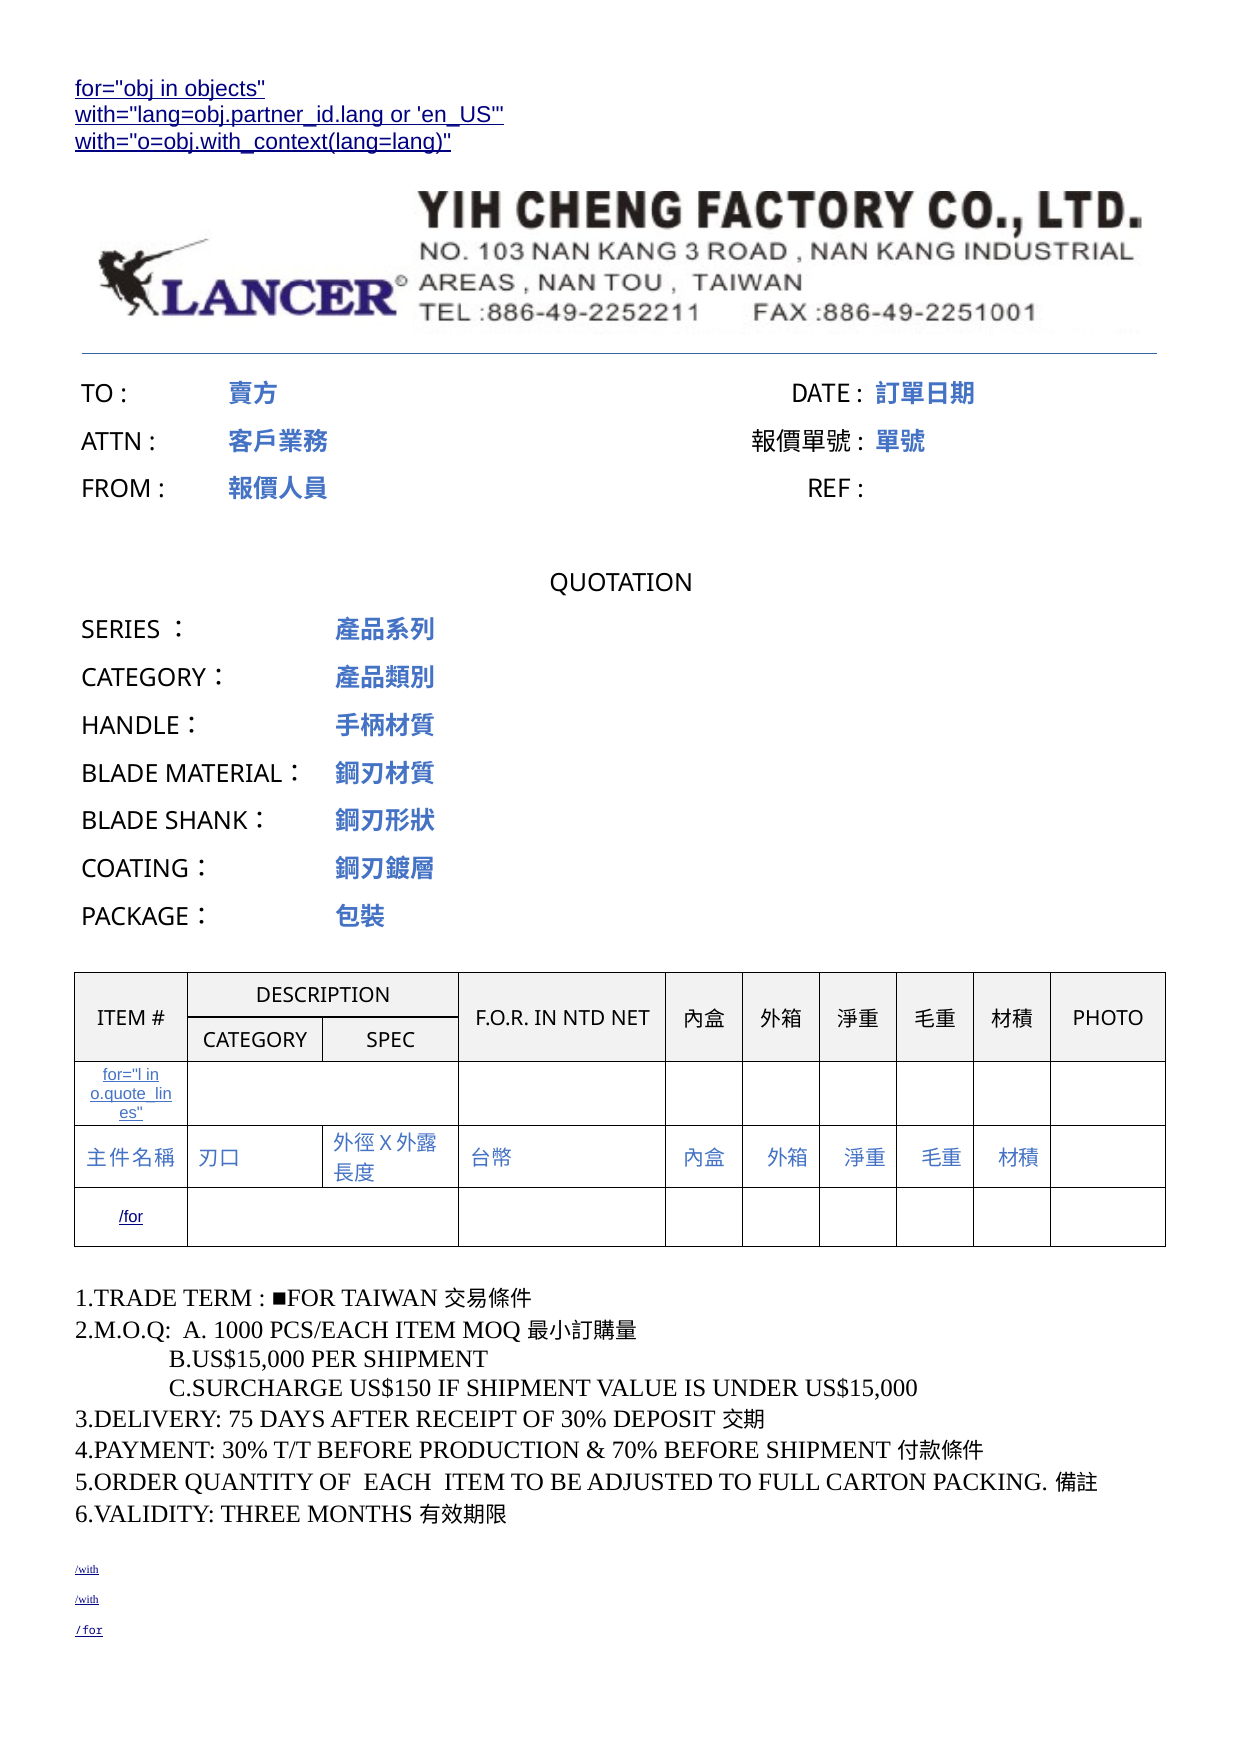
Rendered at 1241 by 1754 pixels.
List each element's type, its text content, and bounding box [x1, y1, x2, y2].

table_cell [820, 1188, 896, 1246]
text C.SURCHARGE US$150 IF SHIPMENT VALUE IS UNDER US$15,000 [75, 1373, 1165, 1402]
table_header TO : [75, 368, 223, 416]
table_cell [897, 1188, 973, 1246]
table_cell 台幣 [459, 1126, 665, 1187]
table_cell [223, 511, 619, 559]
text 5.ORDER QUANTITY OF EACH ITEM TO BE ADJUSTED TO FULL CARTON PACKING. 備註 [75, 1465, 1165, 1497]
table_header DESCRIPTION [188, 973, 458, 1016]
table_header ITEM # [75, 973, 187, 1061]
table_cell [666, 1188, 742, 1246]
table_cell 淨重 [820, 1126, 896, 1187]
table_cell [188, 1188, 458, 1246]
table_cell 外箱 [743, 1126, 819, 1187]
table_cell CATEGORY [188, 1018, 322, 1061]
table_cell [619, 511, 869, 559]
text /with [75, 1592, 1165, 1606]
table_cell 手柄材質 [330, 700, 1167, 747]
table_cell [869, 463, 1167, 511]
table_cell [459, 1062, 665, 1125]
table_cell [974, 1062, 1050, 1125]
table_cell SPEC [323, 1018, 458, 1061]
table_header F.O.R. IN NTD NET [459, 973, 665, 1061]
table_cell [1051, 1126, 1165, 1187]
table_cell 產品類別 [330, 652, 1167, 699]
table_cell [743, 1062, 819, 1125]
table_cell for="l in o.quote_lines" [75, 1062, 187, 1125]
table_cell 材積 [974, 1126, 1050, 1187]
table_cell BLADE MATERIAL： [75, 747, 330, 795]
text 4.PAYMENT: 30% T/T BEFORE PRODUCTION & 70% BEFORE SHIPMENT 付款條件 [75, 1433, 1165, 1465]
text with="o=obj.with_context(lang=lang)" [75, 128, 1165, 154]
text 6.VALIDITY: THREE MONTHS 有效期限 [75, 1497, 1165, 1528]
text 1.TRADE TERM : ■FOR TAIWAN 交易條件 [75, 1281, 1165, 1313]
table_header PHOTO [1051, 973, 1165, 1061]
table_header 外箱 [743, 973, 819, 1061]
table_cell 鋼刃形狀 [330, 795, 1167, 843]
text for="obj in objects" [75, 75, 1165, 101]
table_cell [1051, 1062, 1165, 1125]
table_cell BLADE SHANK： [75, 795, 330, 843]
text /with [75, 1563, 1165, 1576]
table_cell HANDLE： [75, 700, 330, 747]
picture [98, 191, 1142, 334]
table_header 淨重 [820, 973, 896, 1061]
table_cell PACKAGE： [75, 890, 330, 938]
text 2.M.O.Q: A. 1000 PCS/EACH ITEM MOQ 最小訂購量 [75, 1313, 1165, 1344]
table_cell 單號 [869, 416, 1167, 463]
table_header 產品系列 [330, 604, 1167, 652]
table_cell FROM : [75, 463, 223, 511]
table_cell [188, 1062, 458, 1125]
table_cell ATTN : [75, 416, 223, 463]
table_header 材積 [974, 973, 1050, 1061]
text /for [75, 1622, 1165, 1638]
table_cell 報價單號 : [619, 416, 869, 463]
table_cell [974, 1188, 1050, 1246]
table_cell 刃口 [188, 1126, 322, 1187]
table_cell REF : [619, 463, 869, 511]
table_cell 報價人員 [223, 463, 619, 511]
table_header 內盒 [666, 973, 742, 1061]
table_cell 主件名稱 [75, 1126, 187, 1187]
table_header 賣方 [223, 368, 619, 416]
table_header 毛重 [897, 973, 973, 1061]
table_cell [75, 511, 223, 559]
table_header SERIES ： [75, 604, 330, 652]
table_cell 鋼刃材質 [330, 747, 1167, 795]
table_cell 包裝 [330, 890, 1167, 938]
text 3.DELIVERY: 75 DAYS AFTER RECEIPT OF 30% DEPOSIT 交期 [75, 1402, 1165, 1433]
table_cell [897, 1062, 973, 1125]
table_cell [666, 1062, 742, 1125]
text with="lang=obj.partner_id.lang or 'en_US'" [75, 101, 1165, 128]
table_cell QUOTATION [75, 559, 1167, 604]
table_cell CATEGORY： [75, 652, 330, 699]
table_cell 外徑X外露長度 [323, 1126, 458, 1187]
table_cell [869, 511, 1167, 559]
table_cell 鋼刃鍍層 [330, 843, 1167, 890]
table_cell /for [75, 1188, 187, 1246]
table_cell 客戶業務 [223, 416, 619, 463]
table_cell 內盒 [666, 1126, 742, 1187]
text B.US$15,000 PER SHIPMENT [75, 1344, 1165, 1373]
table_cell 毛重 [897, 1126, 973, 1187]
table_cell [1051, 1188, 1165, 1246]
table_cell COATING： [75, 843, 330, 890]
table_header DATE : [619, 368, 869, 416]
table_cell [743, 1188, 819, 1246]
table_cell [459, 1188, 665, 1246]
table_cell [820, 1062, 896, 1125]
table_header 訂單日期 [869, 368, 1167, 416]
